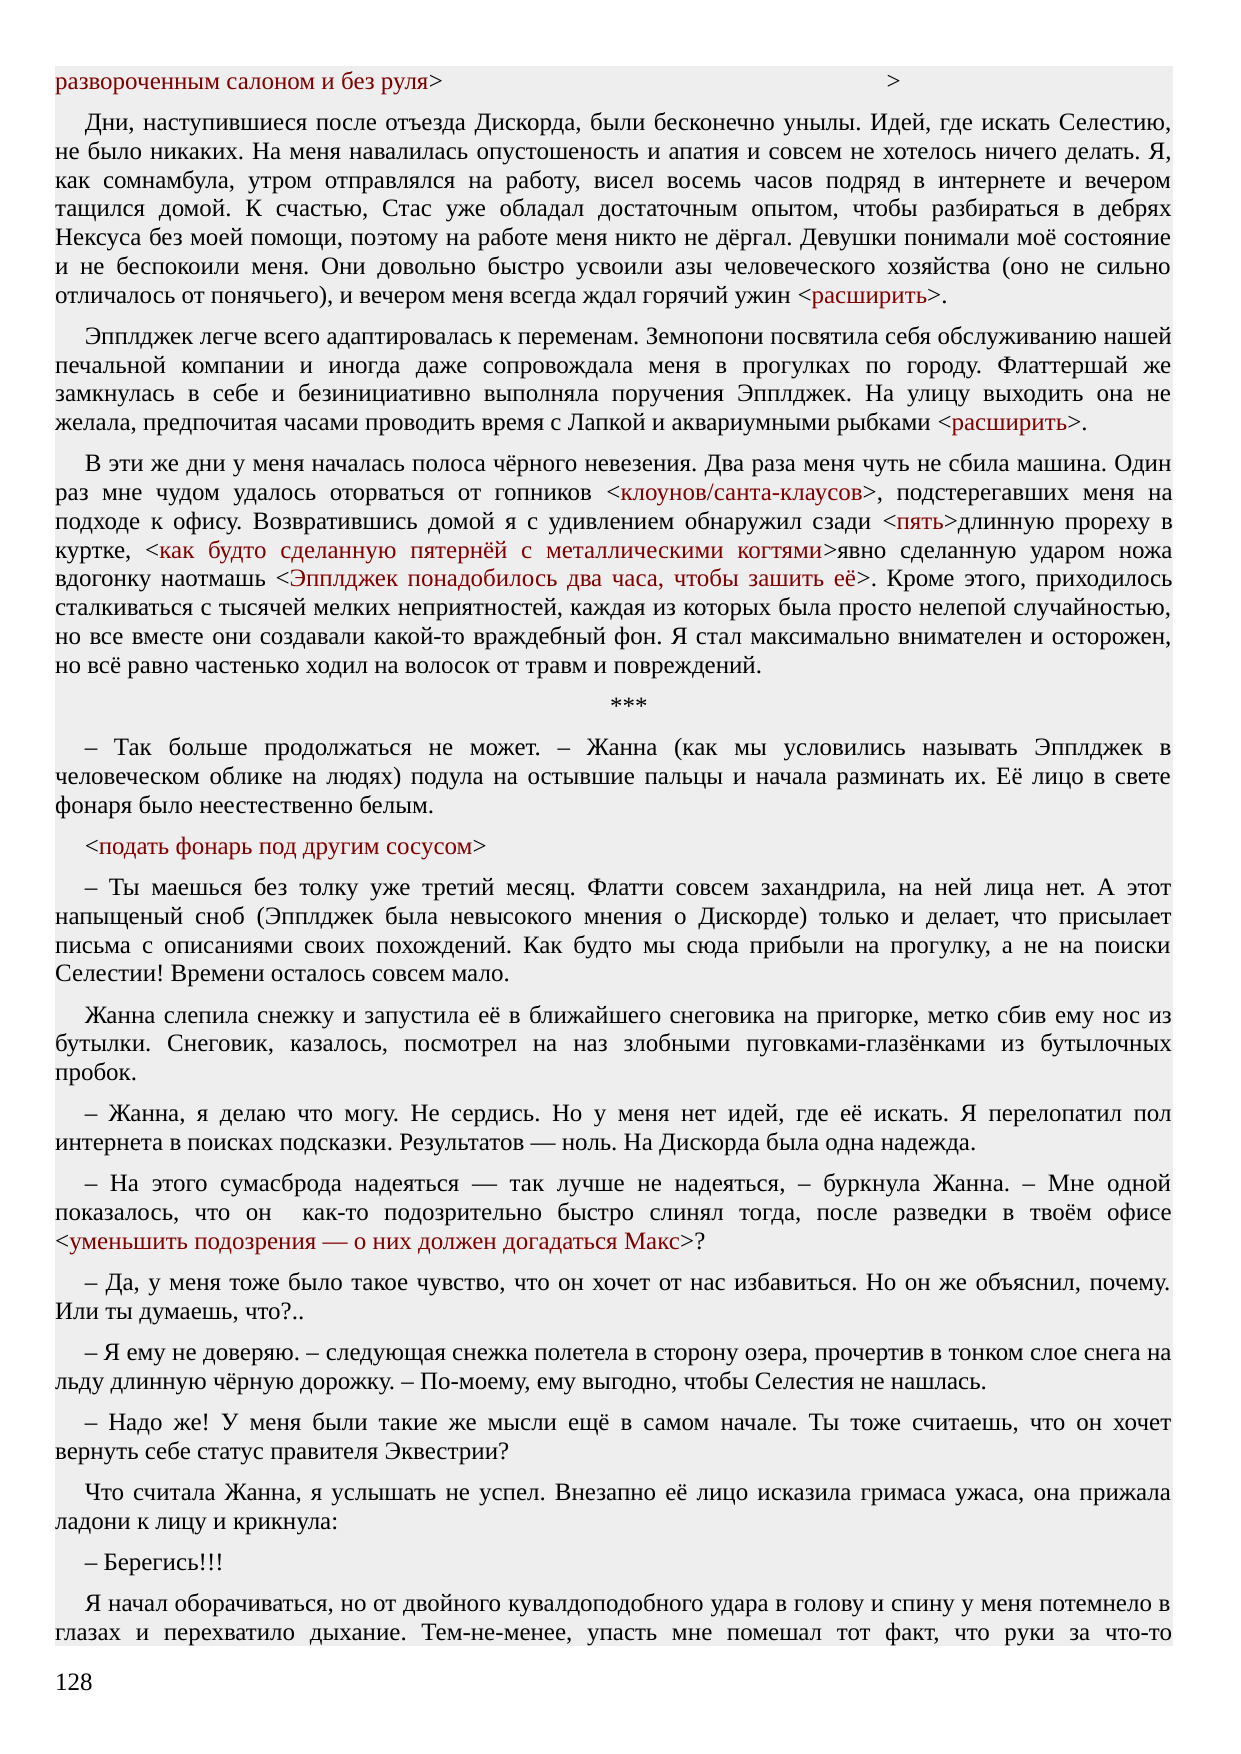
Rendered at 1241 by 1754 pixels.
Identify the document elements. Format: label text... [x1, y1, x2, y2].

text – Жанна, я делаю что могу. Не сердись. Но у меня нет идей, где её искать. Я перелопатил пол интернета в поисках подсказки. Результатов — ноль. На Дискорда была одна надежда. [55, 1098, 1173, 1156]
text <подать фонарь под другим сосусом> [55, 831, 1173, 860]
text Эпплджек легче всего адаптировалась к переменам. Земнопони посвятила себя обслуживанию нашей печальной компании и иногда даже сопровождала меня в прогулках по городу. Флаттершай же замкнулась в себе и безинициативно выполняла поручения Эпплджек. На улицу выходить она не желала, предпочитая часами проводить время с Лапкой и аквариумными рыбками <расширить>. [55, 321, 1173, 436]
text Что считала Жанна, я услышать не успел. Внезапно её лицо исказила гримаса ужаса, она прижала ладони к лицу и крикнула: [55, 1477, 1173, 1535]
text Дни, наступившиеся после отъезда Дискорда, были бесконечно унылы. Идей, где искать Селестию, не было никаких. На меня навалилась опустошеность и апатия и совсем не хотелось ничего делать. Я, как сомнамбула, утром отправлялся на работу, висел восемь часов подряд в интернете и вечером тащился домой. К счастью, Стас уже обладал достаточным опытом, чтобы разбираться в дебрях Нексуса без моей помощи, поэтому на работе меня никто не дёргал. Девушки понимали моё состояние и не беспокоили меня. Они довольно быстро усвоили азы человеческого хозяйства (оно не сильно отличалось от понячьего), и вечером меня всегда ждал горячий ужин <расширить>. [55, 107, 1173, 308]
text – Берегись!!! [55, 1547, 1173, 1576]
text развороченным салоном и без руля> > [55, 66, 1173, 95]
text – Ты маешься без толку уже третий месяц. Флатти совсем захандрила, на ней лица нет. А этот напыщеный сноб (Эпплджек была невысокого мнения о Дискорде) только и делает, что присылает письма с описаниями своих похождений. Как будто мы сюда прибыли на прогулку, а не на поиски Селестии! Времени осталось совсем мало. [55, 872, 1173, 987]
text – На этого сумасброда надеяться — так лучше не надеяться, – буркнула Жанна. – Мне одной показалось, что он как-то подозрительно быстро слинял тогда, после разведки в твоём офисе <уменьшить подозрения — о них должен догадаться Макс>? [55, 1168, 1173, 1255]
text *** [55, 691, 1173, 720]
text – Так больше продолжаться не может. – Жанна (как мы условились называть Эпплджек в человеческом облике на людях) подула на остывшие пальцы и начала разминать их. Её лицо в свете фонаря было неестественно белым. [55, 732, 1173, 818]
text – Я ему не доверяю. – следующая снежка полетела в сторону озера, прочертив в тонком слое снега на льду длинную чёрную дорожку. – По-моему, ему выгодно, чтобы Селестия не нашлась. [55, 1337, 1173, 1395]
text – Да, у меня тоже было такое чувство, что он хочет от нас избавиться. Но он же объяснил, почему. Или ты думаешь, что?.. [55, 1267, 1173, 1325]
text В эти же дни у меня началась полоса чёрного невезения. Два раза меня чуть не сбила машина. Один раз мне чудом удалось оторваться от гопников <клоунов/санта-клаусов>, подстерегавших меня на подходе к офису. Возвратившись домой я с удивлением обнаружил сзади <пять>длинную прореху в куртке, <как будто сделанную пятернёй с металлическими когтями>явно сделанную ударом ножа вдогонку наотмашь <Эпплджек понадобилось два часа, чтобы зашить её>. Кроме этого, приходилось сталкиваться с тысячей мелких неприятностей, каждая из которых была просто нелепой случайностью, но все вместе они создавали какой-то враждебный фон. Я стал максимально внимателен и осторожен, но всё равно частенько ходил на волосок от травм и повреждений. [55, 448, 1173, 678]
text Я начал оборачиваться, но от двойного кувалдоподобного удара в голову и спину у меня потемнело в глазах и перехватило дыхание. Тем-не-менее, упасть мне помешал тот факт, что руки за что-то [55, 1588, 1173, 1646]
text Жанна слепила снежку и запустила её в ближайшего снеговика на пригорке, метко сбив ему нос из бутылки. Снеговик, казалось, посмотрел на наз злобными пуговками-глазёнками из бутылочных пробок. [55, 1000, 1173, 1086]
text – Надо же! У меня были такие же мысли ещё в самом начале. Ты тоже считаешь, что он хочет вернуть себе статус правителя Эквестрии? [55, 1407, 1173, 1465]
